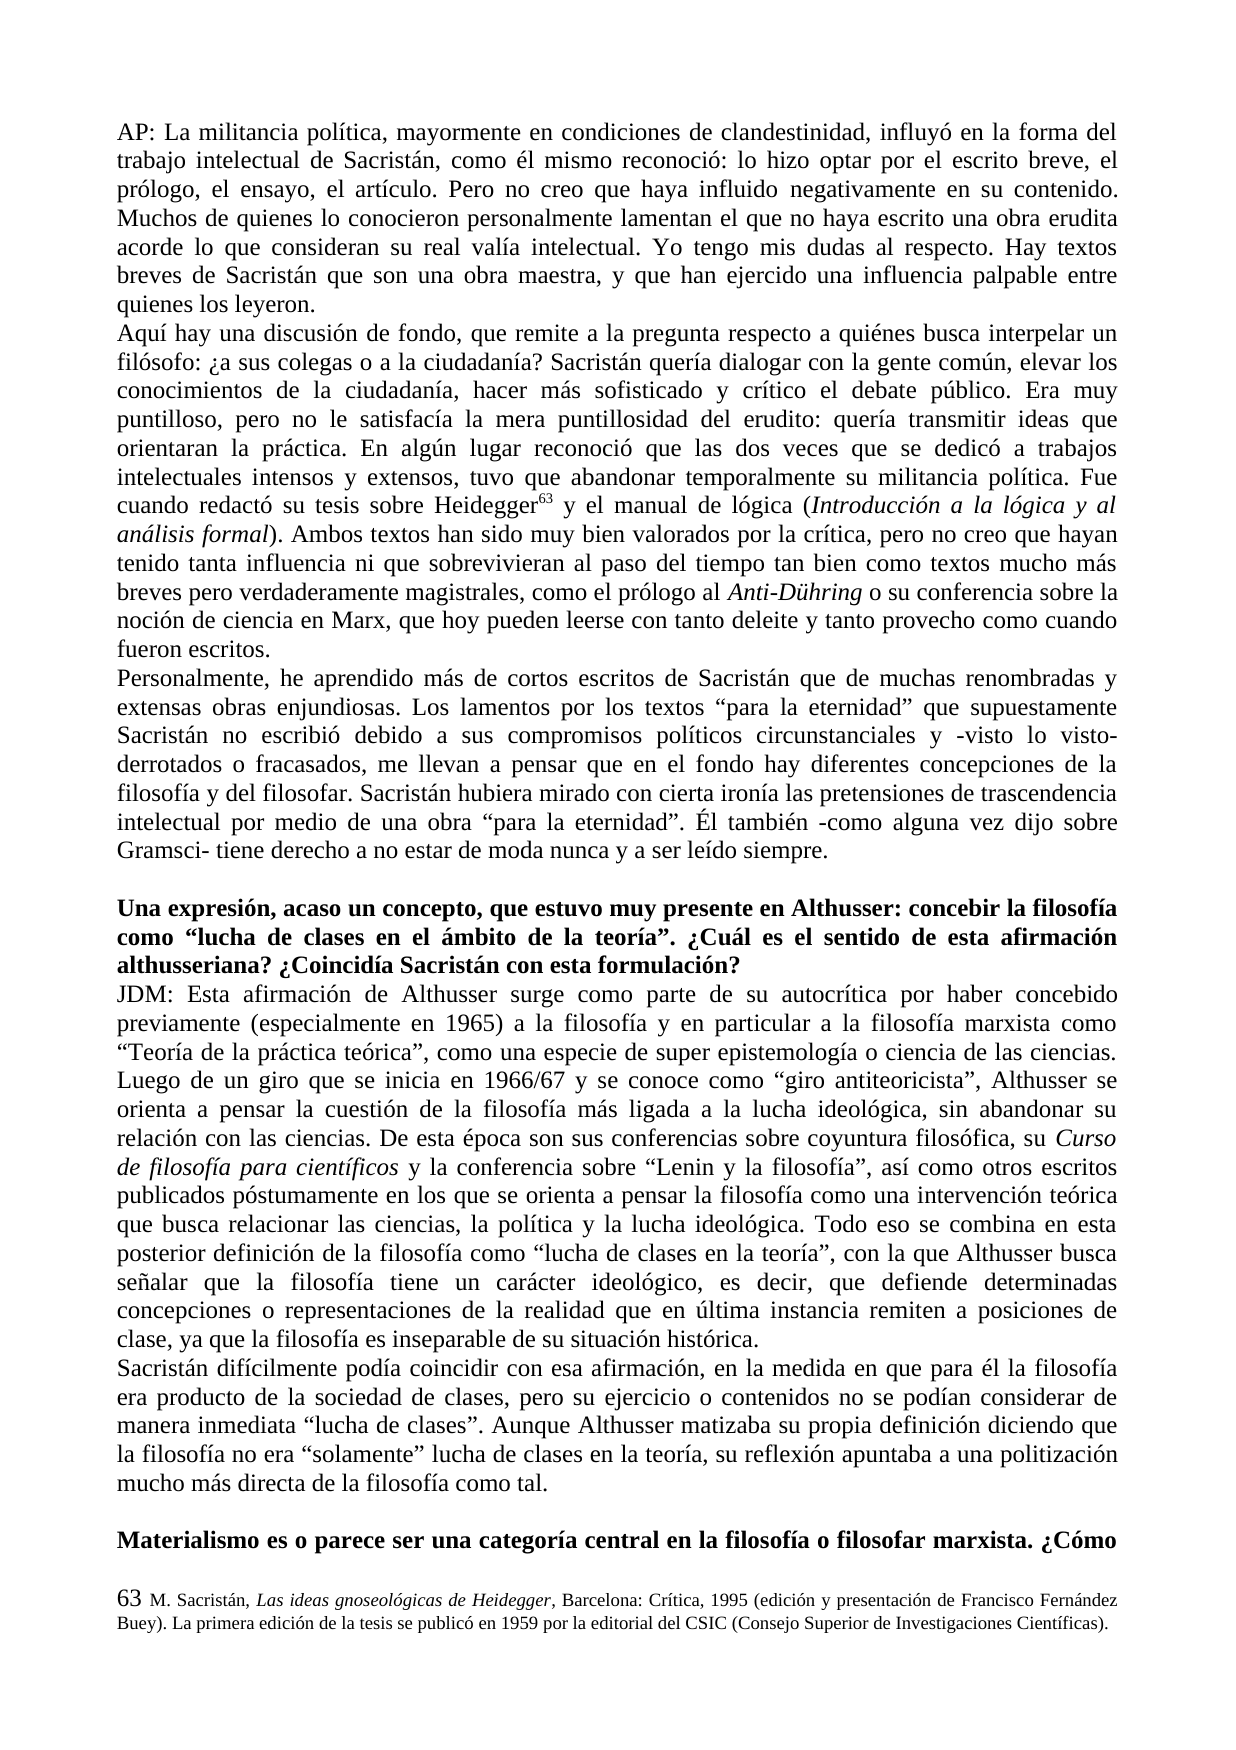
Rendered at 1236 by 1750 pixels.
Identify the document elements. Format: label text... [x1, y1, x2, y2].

text Aquí hay una discusión de fondo, que remite a la pregunta respecto a quiénes busca interpelar un filósofo: ¿a sus colegas o a la ciudadanía? Sacristán quería dialogar con la gente común, elevar los conocimientos de la ciudadanía, hacer más sofisticado y crítico el debate público. Era muy puntilloso, pero no le satisfacía la mera puntillosidad del erudito: quería transmitir ideas que orientaran la práctica. En algún lugar reconoció que las dos veces que se dedicó a trabajos intelectuales intensos y extensos, tuvo que abandonar temporalmente su militancia política. Fue cuando redactó su tesis sobre Heidegger y el manual de lógica (Introducción a la lógica y al análisis formal). Ambos textos han sido muy bien valorados por la crítica, pero no creo que hayan tenido tanta influencia ni que sobrevivieran al paso del tiempo tan bien como textos mucho más breves pero verdaderamente magistrales, como el prólogo al Anti-Dühring o su conferencia sobre la noción de ciencia en Marx, que hoy pueden leerse con tanto deleite y tanto provecho como cuando fueron escritos. [117, 318, 1119, 663]
text M. Sacristán, Las ideas gnoseológicas de Heidegger, Barcelona: Crítica, 1995 (edición y presentación de Francisco Fernández Buey). La primera edición de la tesis se publicó en 1959 por la editorial del CSIC (Consejo Superior de Investigaciones Científicas). [117, 1583, 1119, 1633]
text Sacristán difícilmente podía coincidir con esa afirmación, en la medida en que para él la filosofía era producto de la sociedad de clases, pero su ejercicio o contenidos no se podían considerar de manera inmediata “lucha de clases”. Aunque Althusser matizaba su propia definición diciendo que la filosofía no era “solamente” lucha de clases en la teoría, su reflexión apuntaba a una politización mucho más directa de la filosofía como tal. [117, 1353, 1119, 1497]
text Personalmente, he aprendido más de cortos escritos de Sacristán que de muchas renombradas y extensas obras enjundiosas. Los lamentos por los textos “para la eternidad” que supuestamente Sacristán no escribió debido a sus compromisos políticos circunstanciales y -visto lo visto- derrotados o fracasados, me llevan a pensar que en el fondo hay diferentes concepciones de la filosofía y del filosofar. Sacristán hubiera mirado con cierta ironía las pretensiones de trascendencia intelectual por medio de una obra “para la eternidad”. Él también -como alguna vez dijo sobre Gramsci- tiene derecho a no estar de moda nunca y a ser leído siempre. [117, 663, 1119, 864]
text AP: La militancia política, mayormente en condiciones de clandestinidad, influyó en la forma del trabajo intelectual de Sacristán, como él mismo reconoció: lo hizo optar por el escrito breve, el prólogo, el ensayo, el artículo. Pero no creo que haya influido negativamente en su contenido. Muchos de quienes lo conocieron personalmente lamentan el que no haya escrito una obra erudita acorde lo que consideran su real valía intelectual. Yo tengo mis dudas al respecto. Hay textos breves de Sacristán que son una obra maestra, y que han ejercido una influencia palpable entre quienes los leyeron. [117, 117, 1119, 318]
text JDM: Esta afirmación de Althusser surge como parte de su autocrítica por haber concebido previamente (especialmente en 1965) a la filosofía y en particular a la filosofía marxista como “Teoría de la práctica teórica”, como una especie de super epistemología o ciencia de las ciencias. Luego de un giro que se inicia en 1966/67 y se conoce como “giro antiteoricista”, Althusser se orienta a pensar la cuestión de la filosofía más ligada a la lucha ideológica, sin abandonar su relación con las ciencias. De esta época son sus conferencias sobre coyuntura filosófica, su Curso de filosofía para científicos y la conferencia sobre “Lenin y la filosofía”, así como otros escritos publicados póstumamente en los que se orienta a pensar la filosofía como una intervención teórica que busca relacionar las ciencias, la política y la lucha ideológica. Todo eso se combina en esta posterior definición de la filosofía como “lucha de clases en la teoría”, con la que Althusser busca señalar que la filosofía tiene un carácter ideológico, es decir, que defiende determinadas concepciones o representaciones de la realidad que en última instancia remiten a posiciones de clase, ya que la filosofía es inseparable de su situación histórica. [117, 979, 1119, 1353]
text Una expresión, acaso un concepto, que estuvo muy presente en Althusser: concebir la filosofía como “lucha de clases en el ámbito de la teoría”. ¿Cuál es el sentido de esta afirmación althusseriana? ¿Coincidía Sacristán con esta formulación? [117, 893, 1119, 979]
text Materialismo es o parece ser una categoría central en la filosofía o filosofar marxista. ¿Cómo [117, 1525, 1119, 1554]
